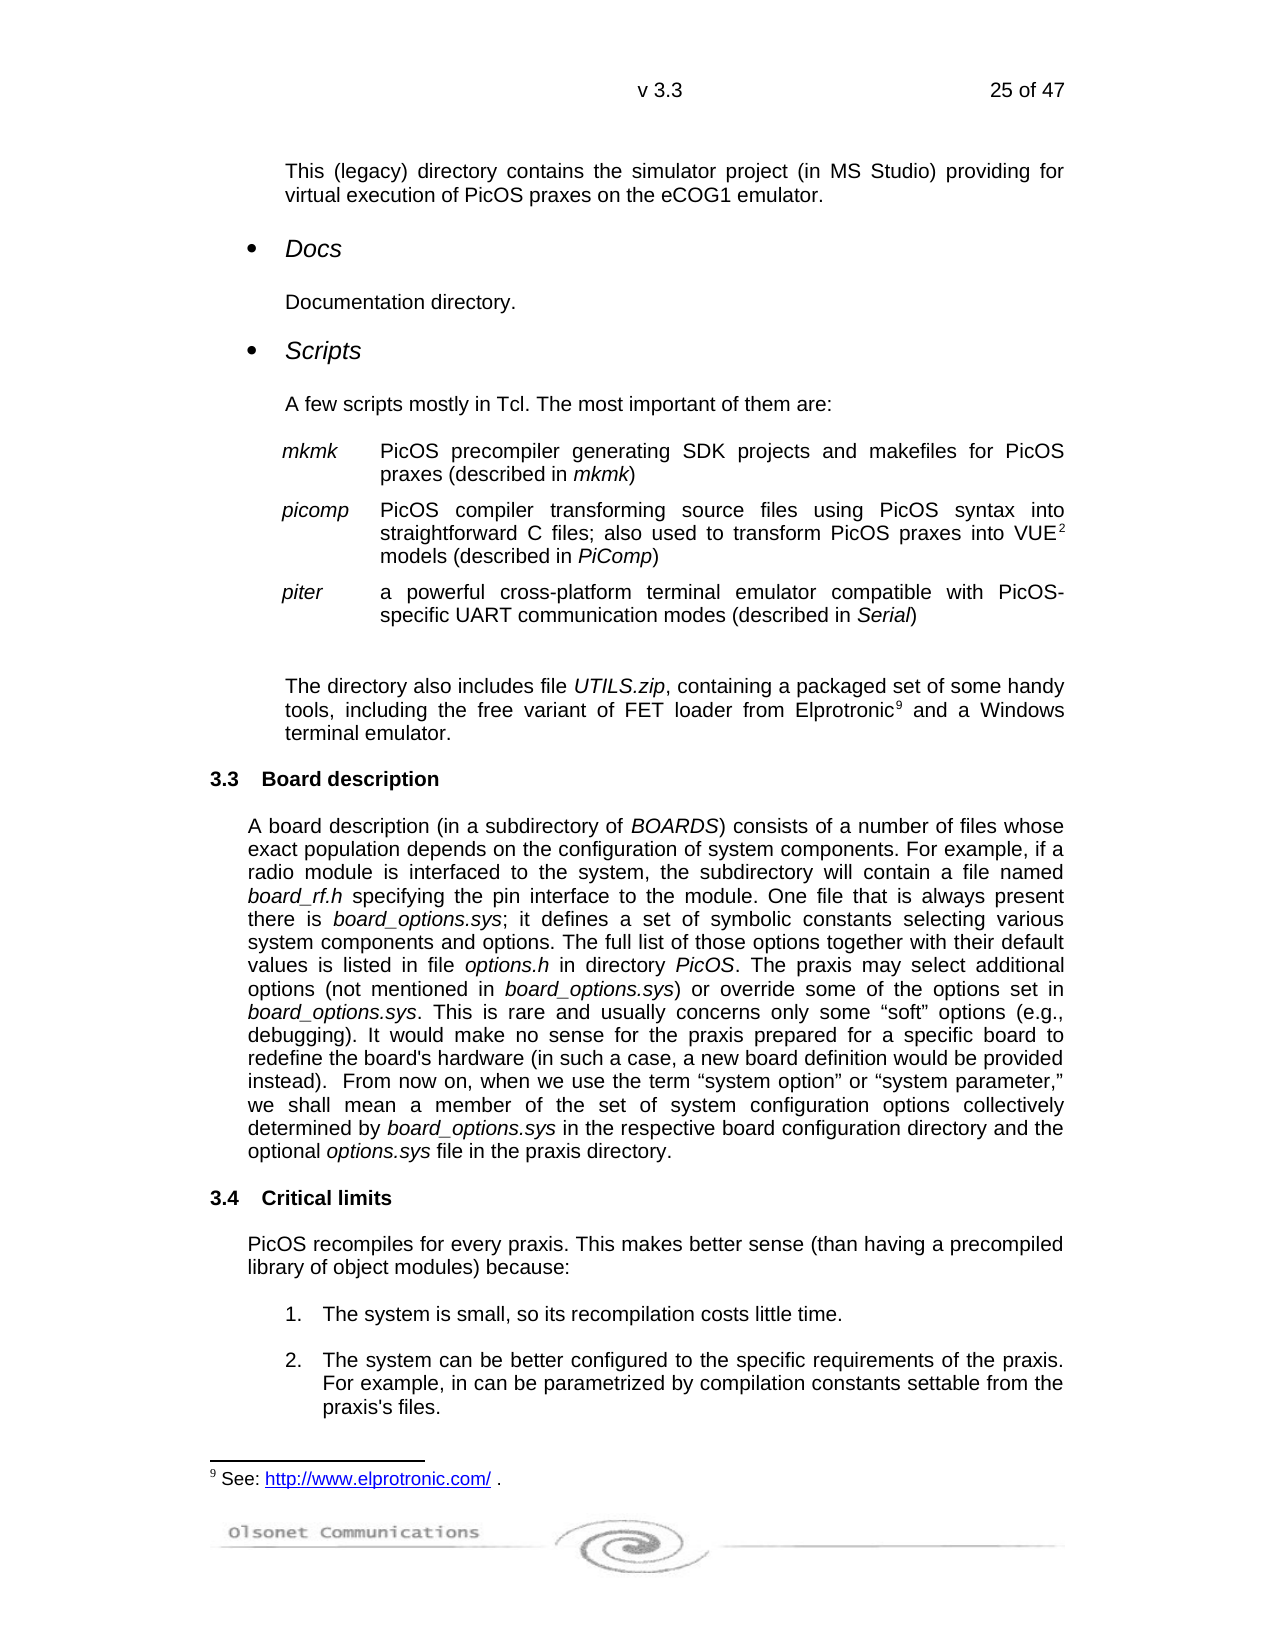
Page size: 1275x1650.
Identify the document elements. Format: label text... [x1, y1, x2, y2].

list The system can be better configured to the specific requirements of the praxis. For example, in can be parametrized by compilation constants settable from the praxis's files. [285, 1349, 1065, 1418]
table_cell a powerful cross-platform terminal emulator compatible with PicOS-specific UART communication modes (described in Serial) [380, 580, 1065, 639]
text See: http://www.elprotronic.com/ . [210, 1467, 1065, 1490]
text The directory also includes file UTILS.zip, containing a packaged set of some handy tools, including the free variant of FET loader from Elprotronic and a Windows terminal emulator. [285, 675, 1065, 745]
list The system is small, so its recompilation costs little time. [285, 1302, 1065, 1326]
table_cell piter [284, 580, 380, 639]
text PicOS recompiles for every praxis. This makes better sense (than having a precompiled library of object modules) because: [247, 1233, 1065, 1279]
subtitle Critical limits [210, 1186, 1065, 1209]
subtitle Board description [210, 768, 1065, 791]
list Scripts [247, 337, 1065, 365]
text A few scripts mostly in Tcl. The most important of them are: [285, 393, 1065, 416]
table_header PicOS precompiler generating SDK projects and makefiles for PicOS praxes (described in mkmk) [380, 439, 1065, 498]
table_cell PicOS compiler transforming source files using PicOS syntax into straightforward C files; also used to transform PicOS praxes into VUE2 models (described in PiComp) [380, 498, 1065, 580]
text This (legacy) directory contains the simulator project (in MS Studio) providing for virtual execution of PicOS praxes on the eCOG1 emulator. [285, 160, 1065, 207]
picture [210, 1504, 1065, 1596]
table_cell picomp [284, 498, 380, 580]
list Docs [247, 234, 1065, 262]
text Documentation directory. [285, 290, 1065, 314]
text A board description (in a subdirectory of BOARDS) consists of a number of files whose exact population depends on the configuration of system components. For example, if a radio module is interfaced to the system, the subdirectory will contain a file named board_rf.h specifying the pin interface to the module. One file that is always present there is board_options.sys; it defines a set of symbolic constants selecting various system components and options. The full list of those options together with their default values is listed in file options.h in directory PicOS. The praxis may select additional options (not mentioned in board_options.sys) or override some of the options set in board_options.sys. This is rare and usually concerns only some “soft” options (e.g., debugging). It would make no sense for the praxis prepared for a specific board to redefine the board's hardware (in such a case, a new board definition would be provided instead). From now on, when we use the term “system option” or “system parameter,” we shall mean a member of the set of system configuration options collectively determined by board_options.sys in the respective board configuration directory and the optional options.sys file in the praxis directory. [248, 814, 1065, 1163]
table_header mkmk [284, 439, 380, 498]
